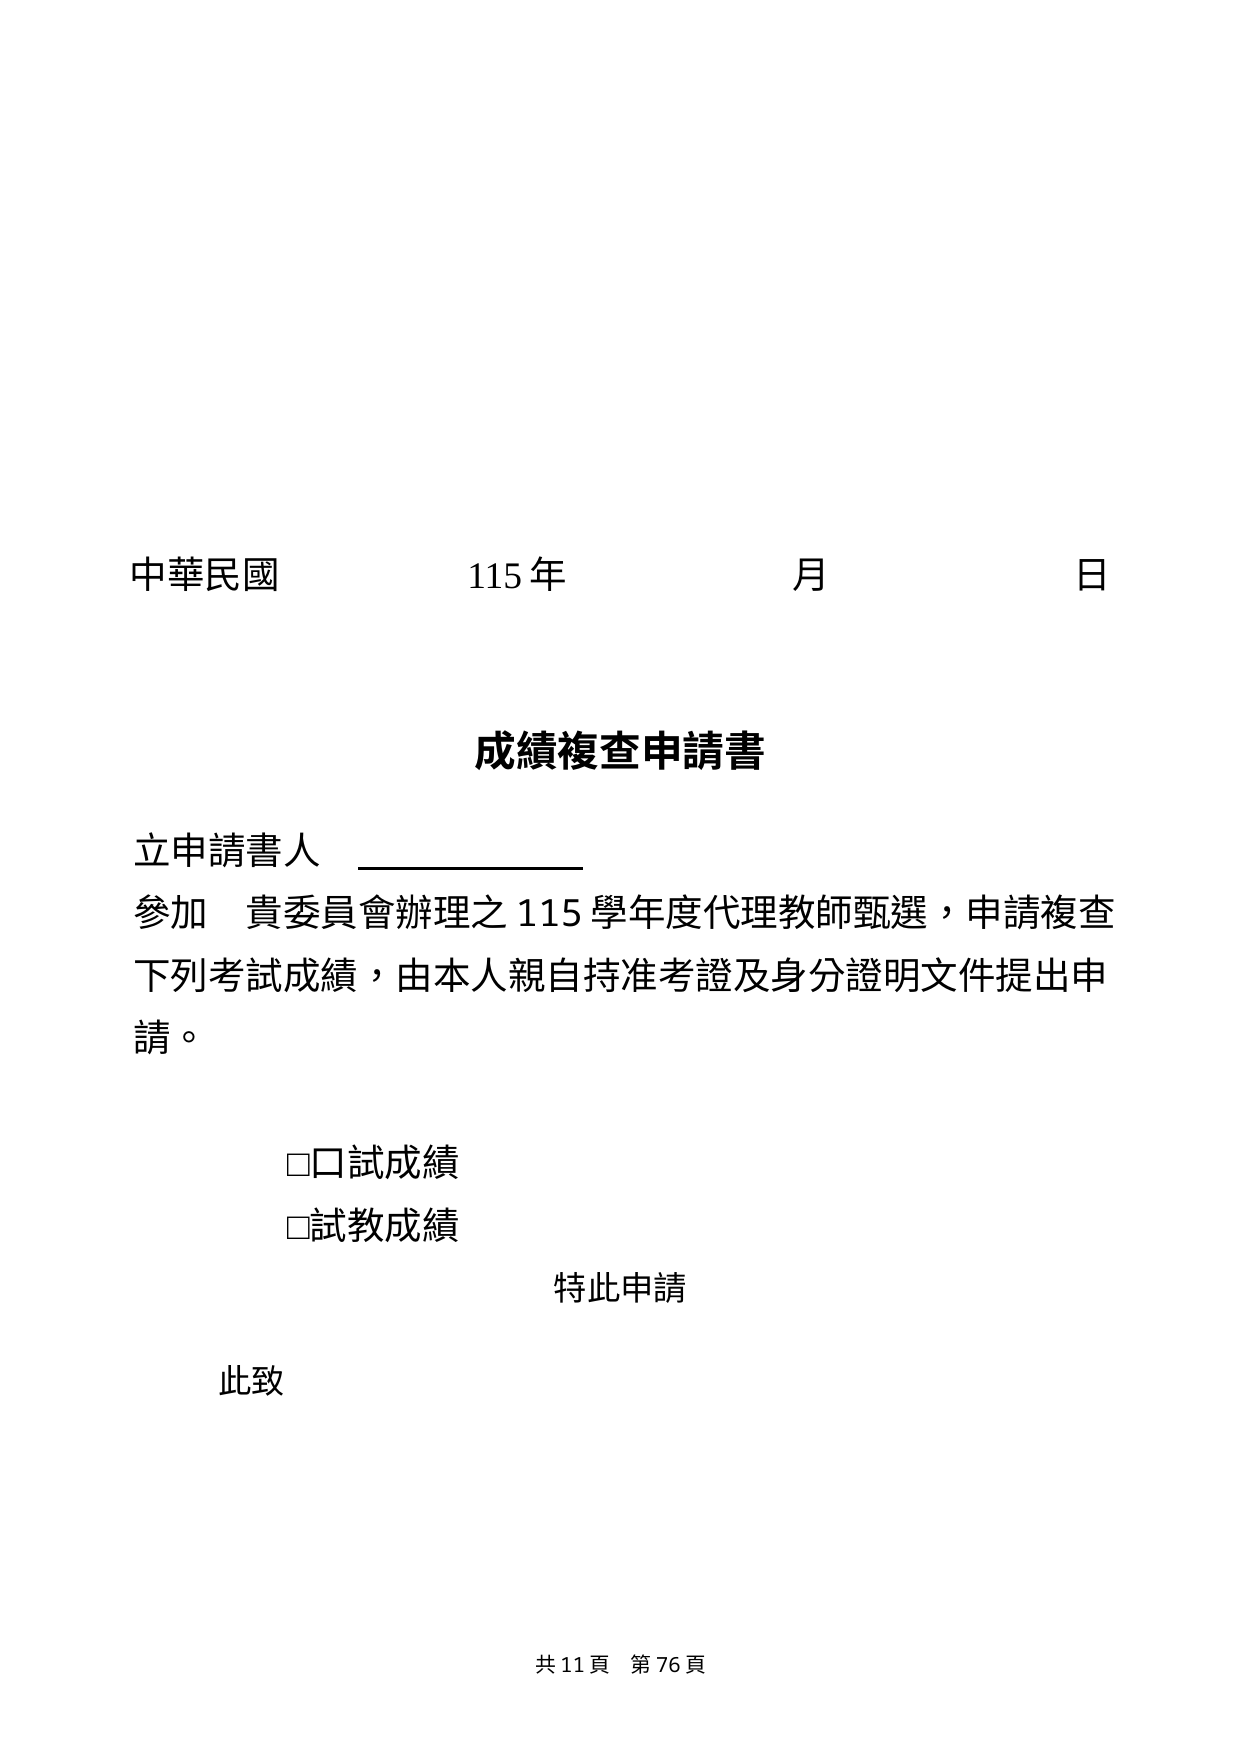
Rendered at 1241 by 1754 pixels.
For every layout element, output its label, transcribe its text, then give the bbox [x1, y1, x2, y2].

text □口試成績 [118, 1119, 1122, 1181]
text 此致 [118, 1354, 1122, 1403]
text □試教成績 [118, 1181, 1122, 1244]
text 參加 貴委員會辦理之115學年度代理教師甄選，申請複查下列考試成績，由本人親自持准考證及身分證明文件提出申請。 [133, 869, 1122, 1056]
text 立申請書人 [133, 806, 1122, 869]
text 成績複查申請書 [118, 718, 1122, 778]
text 特此申請 [118, 1244, 1122, 1306]
text 中華民國 115年 月 日 [118, 530, 1122, 593]
